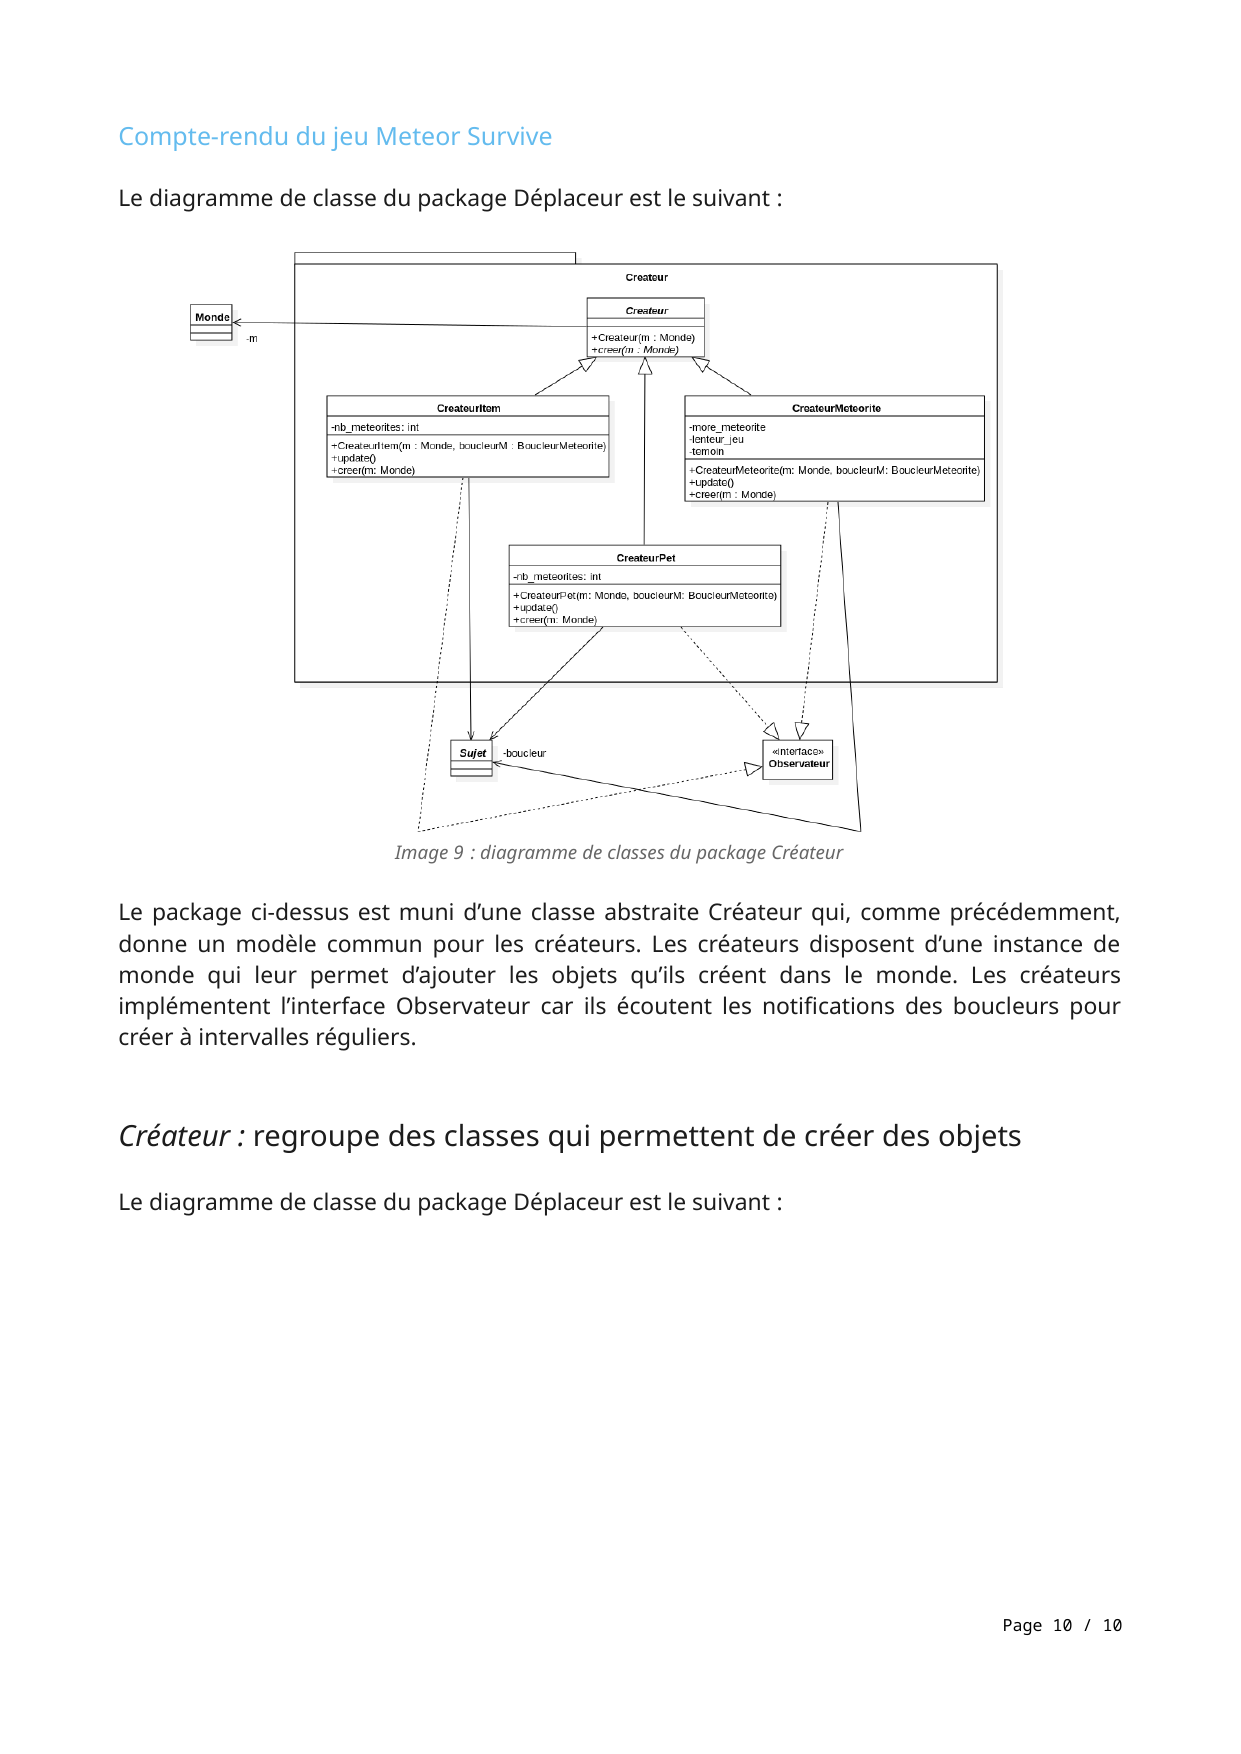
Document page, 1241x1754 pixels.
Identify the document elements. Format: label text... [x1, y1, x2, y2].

picture [182, 244, 1005, 840]
text Le diagramme de classe du package Déplaceur est le suivant : [118, 182, 1122, 213]
text Créateur : regroupe des classes qui permettent de créer des objets [118, 1115, 1122, 1155]
text Le diagramme de classe du package Déplaceur est le suivant : [118, 1186, 1122, 1217]
text Image 9 : diagramme de classes du package Créateur [118, 840, 1122, 865]
text Le package ci-dessus est muni d’une classe abstraite Créateur qui, comme précédemment, donne un modèle commun pour les créateurs. Les créateurs disposent d’une instance de monde qui leur permet d’ajouter les objets qu’ils créent dans le monde. Les créateurs implémentent l’interface Observateur car ils écoutent les notifications des boucleurs pour créer à intervalles réguliers. [118, 896, 1122, 1053]
